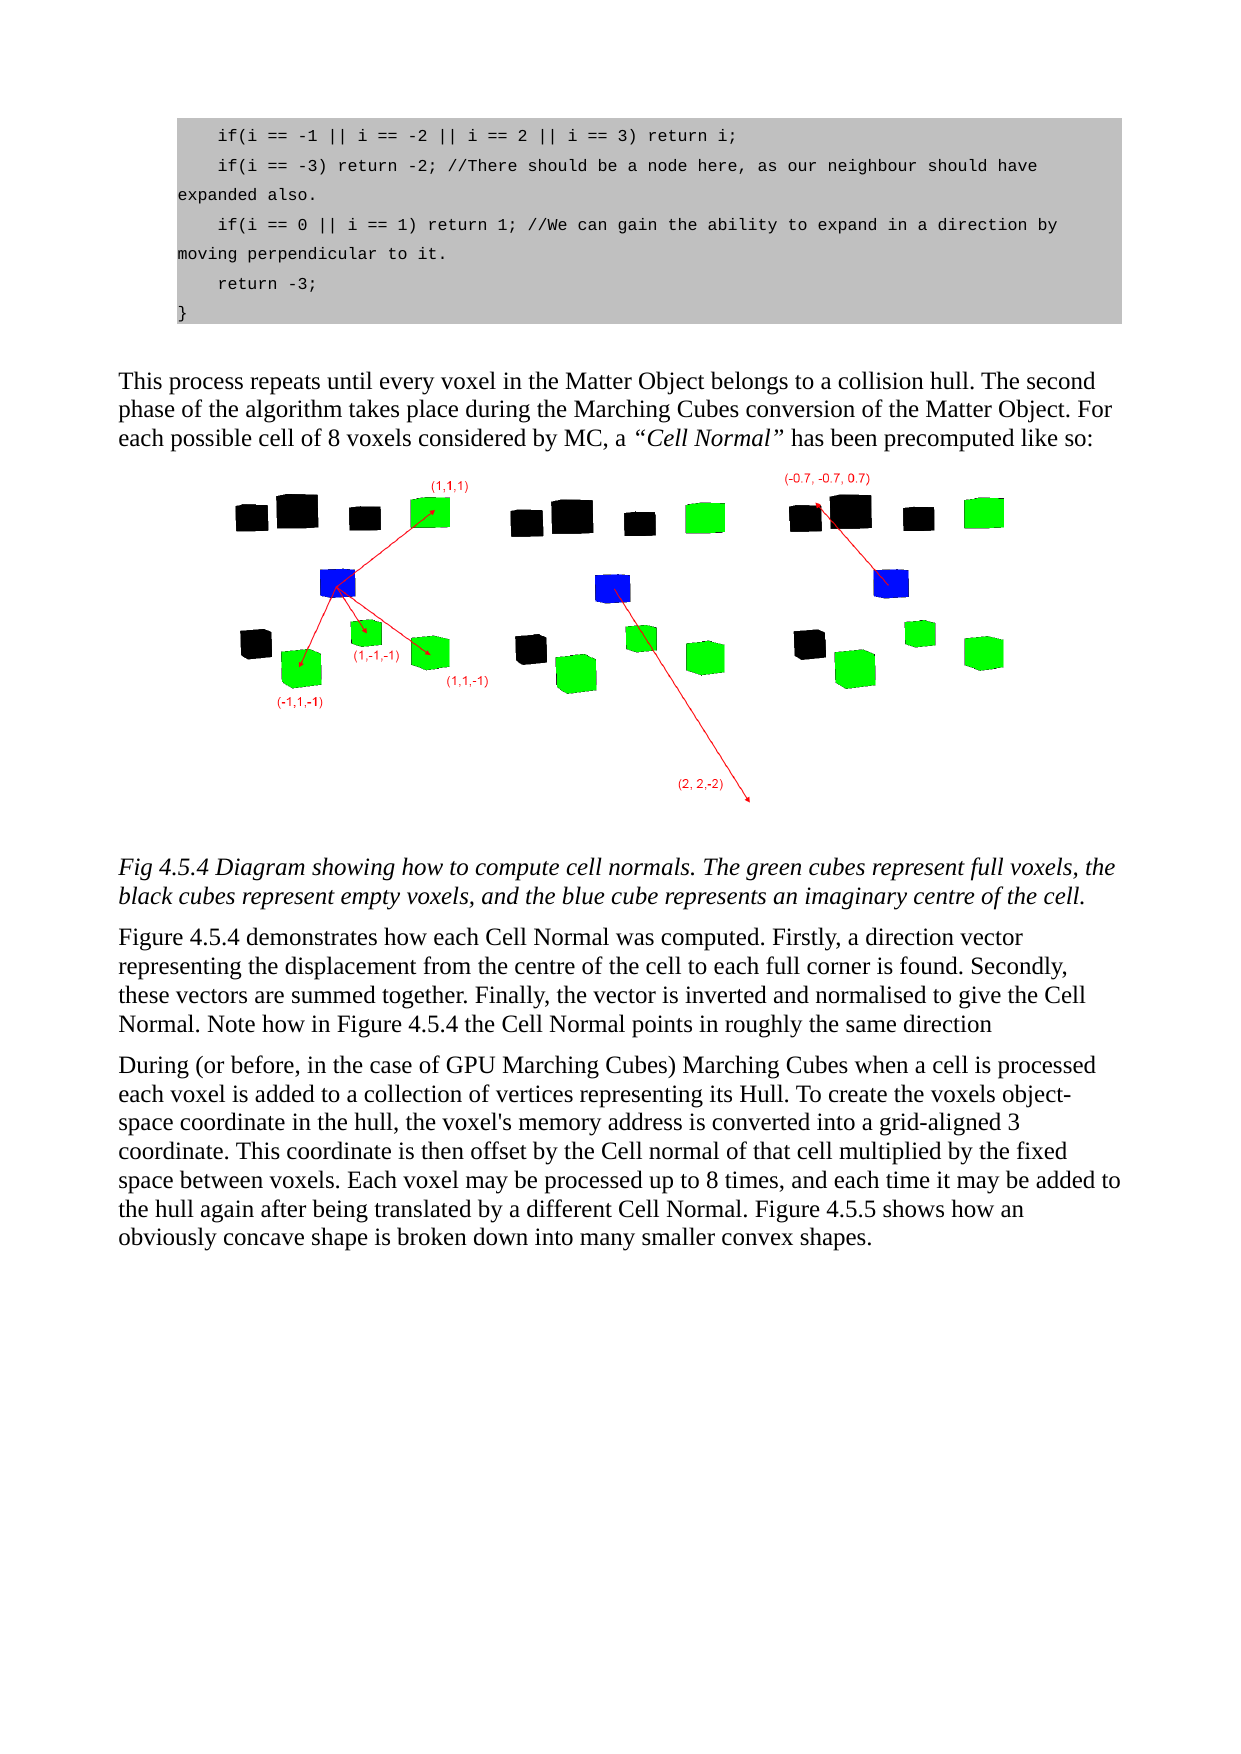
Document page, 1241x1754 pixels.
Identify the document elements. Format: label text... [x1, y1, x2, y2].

text Fig 4.5.4 Diagram showing how to compute cell normals. The green cubes represent full voxels, the black cubes represent empty voxels, and the blue cube represents an imaginary centre of the cell. [118, 852, 1122, 910]
text Figure 4.5.4 demonstrates how each Cell Normal was computed. Firstly, a direction vector representing the displacement from the centre of the cell to each full corner is found. Secondly, these vectors are summed together. Finally, the vector is inverted and normalised to give the Cell Normal. Note how in Figure 4.5.4 the Cell Normal points in roughly the same direction [118, 922, 1122, 1037]
text if(i == -3) return -2; //There should be a node here, as our neighbour should have expanded also. [177, 148, 1122, 207]
text During (or before, in the case of GPU Marching Cubes) Marching Cubes when a cell is processed each voxel is added to a collection of vertices representing its Hull. To create the voxels object-space coordinate in the hull, the voxel's memory address is converted into a grid-aligned 3 coordinate. This coordinate is then offset by the Cell normal of that cell multiplied by the fixed space between voxels. Each voxel may be processed up to 8 times, and each time it may be added to the hull again after being translated by a different Cell Normal. Figure 4.5.5 shows how an obviously concave shape is broken down into many smaller convex shapes. [118, 1050, 1122, 1251]
text if(i == -1 || i == -2 || i == 2 || i == 3) return i; [177, 118, 1122, 148]
text if(i == 0 || i == 1) return 1; //We can gain the ability to expand in a direction by moving perpendicular to it. [177, 207, 1122, 266]
text } [177, 295, 1122, 324]
text return -3; [177, 266, 1122, 295]
text This process repeats until every voxel in the Matter Object belongs to a collision hull. The second phase of the algorithm takes place during the Marching Cubes conversion of the Matter Object. For each possible cell of 8 voxels considered by MC, a “Cell Normal” has been precomputed like so: [118, 366, 1122, 452]
picture [217, 464, 1023, 812]
